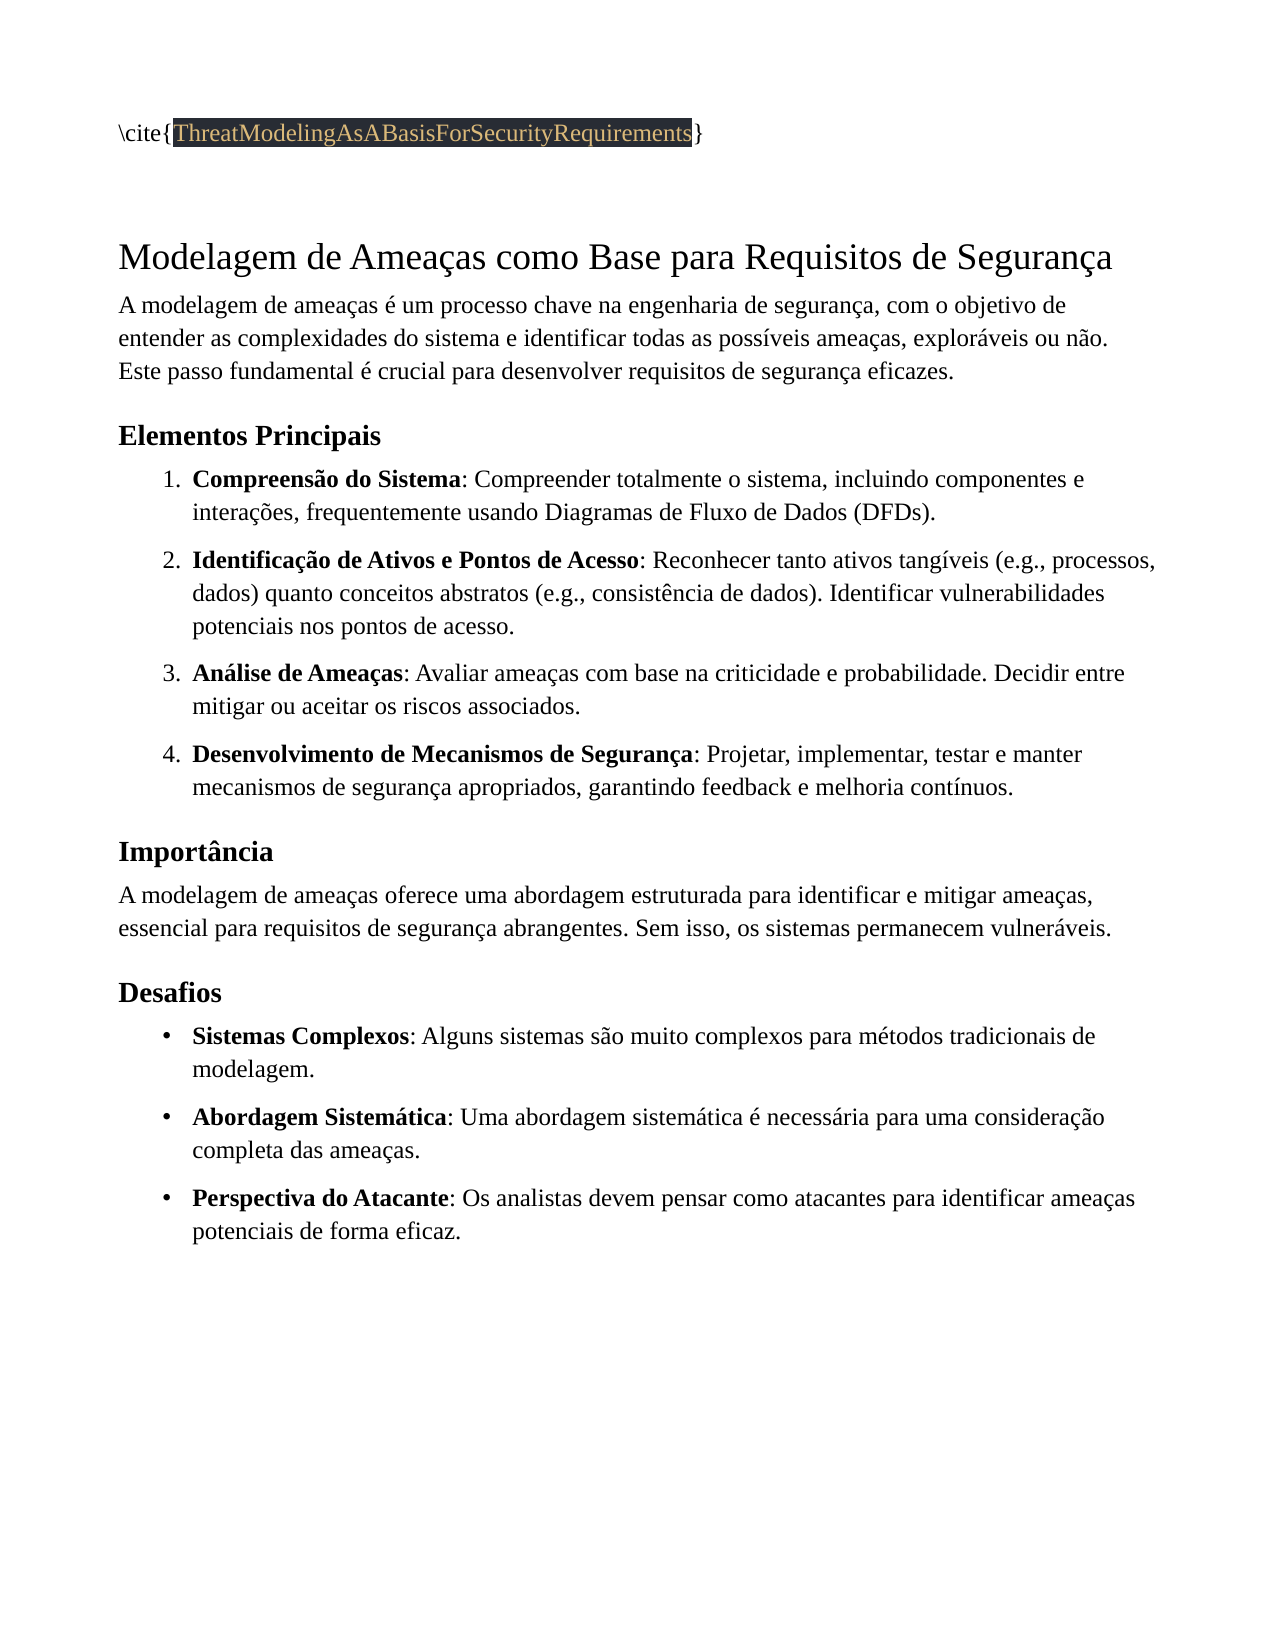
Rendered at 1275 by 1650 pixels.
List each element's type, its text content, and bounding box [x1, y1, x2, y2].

subtitle Elementos Principais [118, 418, 1157, 452]
list Compreensão do Sistema: Compreender totalmente o sistema, incluindo componentes e interações, frequentemente usando Diagramas de Fluxo de Dados (DFDs). [162, 464, 1157, 526]
list Identificação de Ativos e Pontos de Acesso: Reconhecer tanto ativos tangíveis (e.g., processos, dados) quanto conceitos abstratos (e.g., consistência de dados). Identificar vulnerabilidades potenciais nos pontos de acesso. [162, 545, 1157, 639]
list Sistemas Complexos: Alguns sistemas são muito complexos para métodos tradicionais de modelagem. [162, 1021, 1157, 1083]
list Desenvolvimento de Mecanismos de Segurança: Projetar, implementar, testar e manter mecanismos de segurança apropriados, garantindo feedback e melhoria contínuos. [162, 739, 1157, 801]
text \cite{ThreatModelingAsABasisForSecurityRequirements} [118, 118, 1157, 147]
subtitle Modelagem de Ameaças como Base para Requisitos de Segurança [118, 234, 1157, 277]
subtitle Importância [118, 834, 1157, 868]
text A modelagem de ameaças oferece uma abordagem estruturada para identificar e mitigar ameaças, essencial para requisitos de segurança abrangentes. Sem isso, os sistemas permanecem vulneráveis. [118, 880, 1157, 942]
list Abordagem Sistemática: Uma abordagem sistemática é necessária para uma consideração completa das ameaças. [162, 1102, 1157, 1164]
subtitle Desafios [118, 975, 1157, 1009]
list Perspectiva do Atacante: Os analistas devem pensar como atacantes para identificar ameaças potenciais de forma eficaz. [162, 1183, 1157, 1244]
list Análise de Ameaças: Avaliar ameaças com base na criticidade e probabilidade. Decidir entre mitigar ou aceitar os riscos associados. [162, 658, 1157, 720]
text A modelagem de ameaças é um processo chave na engenharia de segurança, com o objetivo de entender as complexidades do sistema e identificar todas as possíveis ameaças, exploráveis ou não. Este passo fundamental é crucial para desenvolver requisitos de segurança eficazes. [118, 290, 1157, 384]
